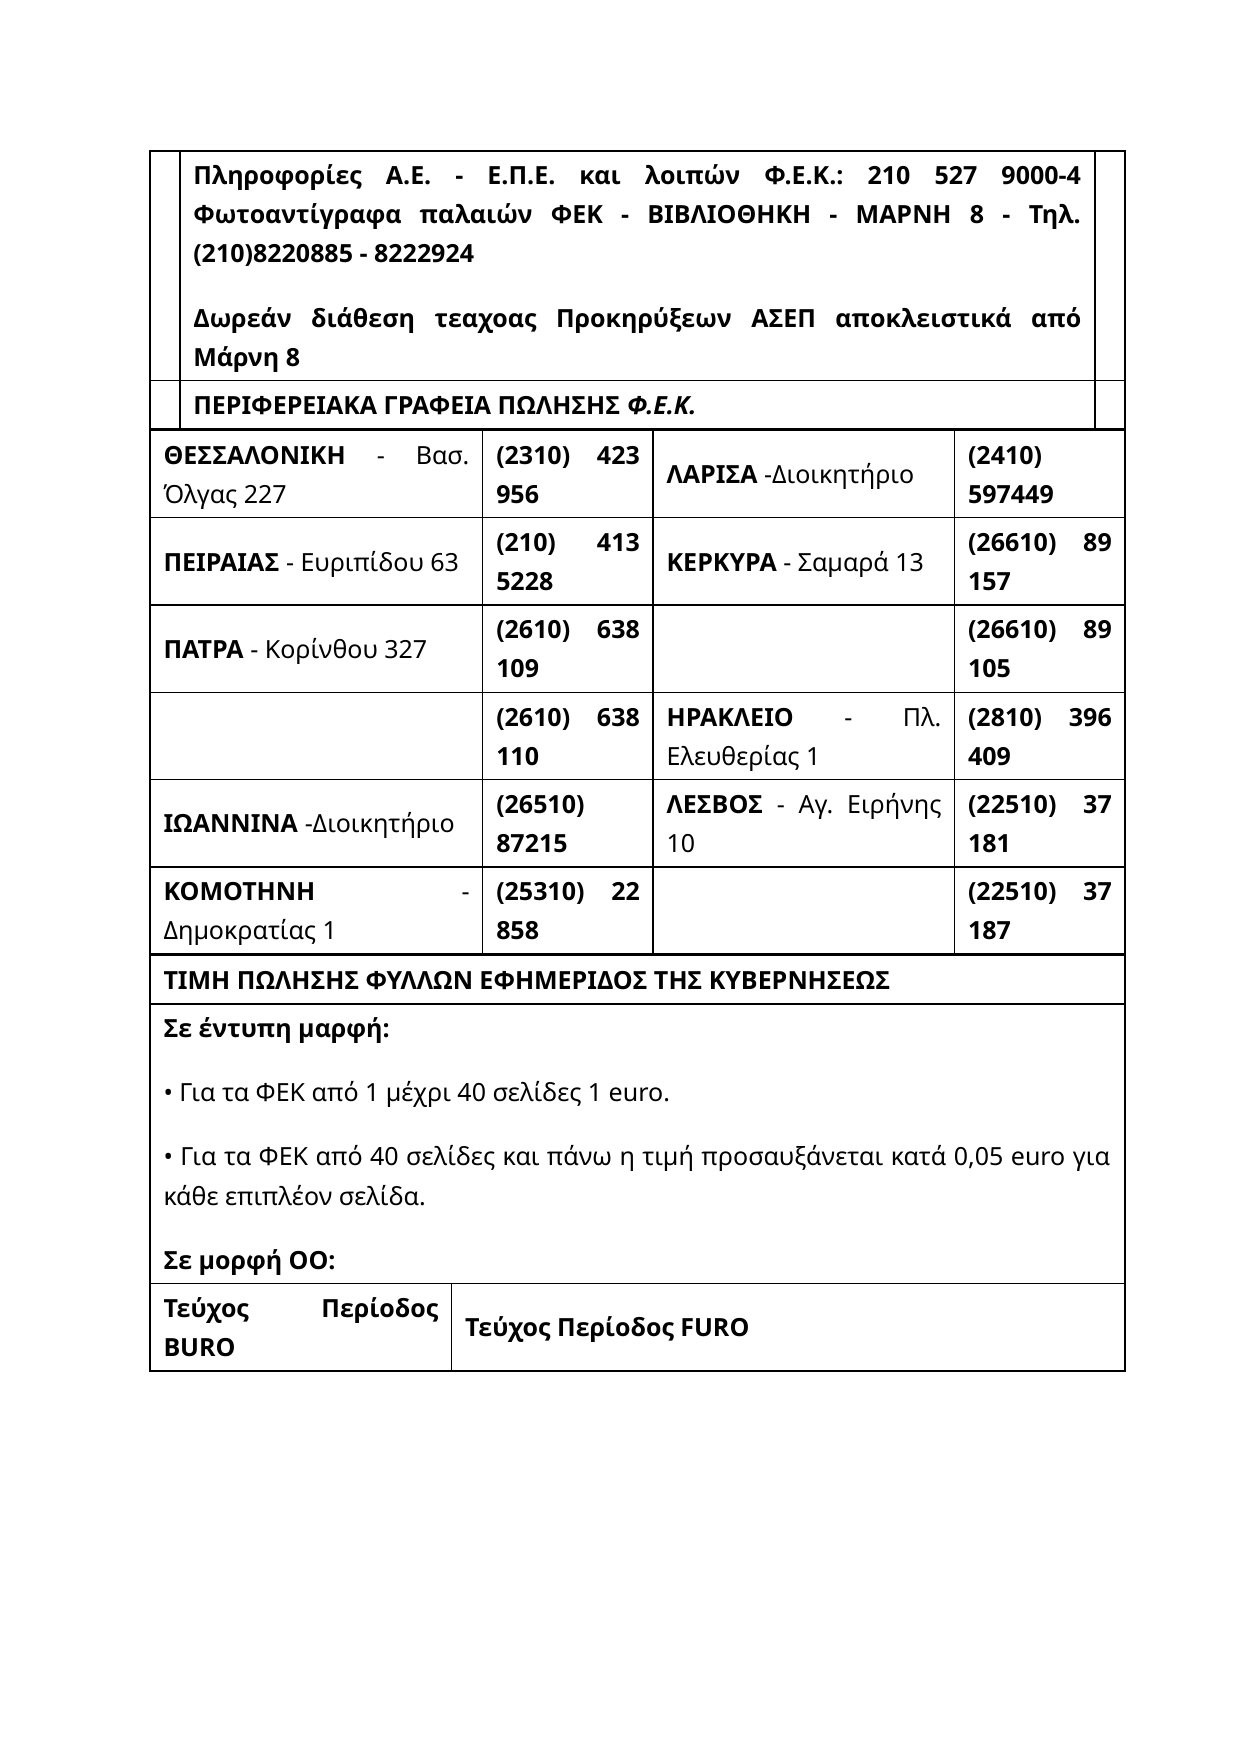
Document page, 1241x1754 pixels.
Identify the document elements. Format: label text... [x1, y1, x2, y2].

table_cell [151, 693, 482, 779]
table_cell [654, 868, 954, 953]
table_cell (210) 413 5228 [483, 518, 652, 604]
table_cell (22510) 37 187 [955, 868, 1124, 953]
table_header ΛΑΡΙΣΑ -Διοικητήριο [654, 431, 954, 517]
table_cell (2810) 396 409 [955, 693, 1124, 779]
table_cell [151, 152, 179, 380]
table_header ΘΕΣΣΑΛΟΝΙΚΗ - Βασ. Όλγας 227 [151, 431, 482, 517]
table_cell (25310) 22 858 [483, 868, 652, 953]
table_cell [654, 606, 954, 691]
table_cell Πληροφορίες A.E. - Ε.Π.Ε. και λοιπών Φ.Ε.Κ.: 210 527 9000-4 Φωτοαντίγραφα παλαιών ΦΕΚ - ΒΙΒΛΙΟΘΗΚΗ - ΜΑΡΝΗ 8 - Τηλ. (210)8220885 - 8222924 Δωρεάν διάθεση τεαχοας Προκηρύξεων ΑΣΕΠ αποκλειστικά από Μάρνη 8 [181, 152, 1094, 380]
table_cell (26610) 89 105 [955, 606, 1124, 691]
table_header (2410) 597449 [955, 431, 1124, 517]
table_cell ΗΡΑΚΛΕΙΟ - Πλ. Ελευθερίας 1 [654, 693, 954, 779]
table_cell ΚΟΜΟΤΗΝΗ - Δημοκρατίας 1 [151, 868, 482, 953]
table_cell ΠΕΡΙΦΕΡΕΙΑΚΑ ΓΡΑΦΕΙΑ ΠΩΛΗΣΗΣ Φ.Ε.Κ. [181, 381, 1094, 428]
table_cell Τεύχος Περίοδος FURO [452, 1284, 1124, 1370]
table_cell Σε έντυπη μαρφή: • Για τα ΦΕΚ από 1 μέχρι 40 σελίδες 1 euro. • Για τα ΦΕΚ από 40 σελίδες και πάνω η τιμή προσαυξάνεται κατά 0,05 euro για κάθε επιπλέον σελίδα. Σε μορφή ΟΟ: [151, 1005, 1124, 1283]
table_cell ΠΕΙΡΑΙΑΣ - Ευριπίδου 63 [151, 518, 482, 604]
table_cell (2610) 638 109 [483, 606, 652, 691]
table_cell ΚΕΡΚΥΡΑ - Σαμαρά 13 [654, 518, 954, 604]
table_header ΤΙΜΗ ΠΩΛΗΣΗΣ ΦΥΛΛΩΝ ΕΦΗΜΕΡΙΔΟΣ ΤΗΣ ΚΥΒΕΡΝΗΣΕΩΣ [151, 956, 1124, 1003]
table_cell ΠΑΤΡΑ - Κορίνθου 327 [151, 606, 482, 691]
table_cell (22510) 37 181 [955, 780, 1124, 866]
table_cell ΛΕΣΒΟΣ - Αγ. Ειρήνης 10 [654, 780, 954, 866]
table_cell (2610) 638 110 [483, 693, 652, 779]
table_cell ΙΩΑΝΝΙΝΑ -Διοικητήριο [151, 780, 482, 866]
table_cell (26610) 89 157 [955, 518, 1124, 604]
table_cell (26510) 87215 [483, 780, 652, 866]
table_cell [1096, 152, 1124, 380]
table_cell [151, 381, 179, 428]
table_cell [1096, 381, 1124, 428]
table_cell Τεύχος Περίοδος BURO [151, 1284, 451, 1370]
table_header (2310) 423 956 [483, 431, 652, 517]
